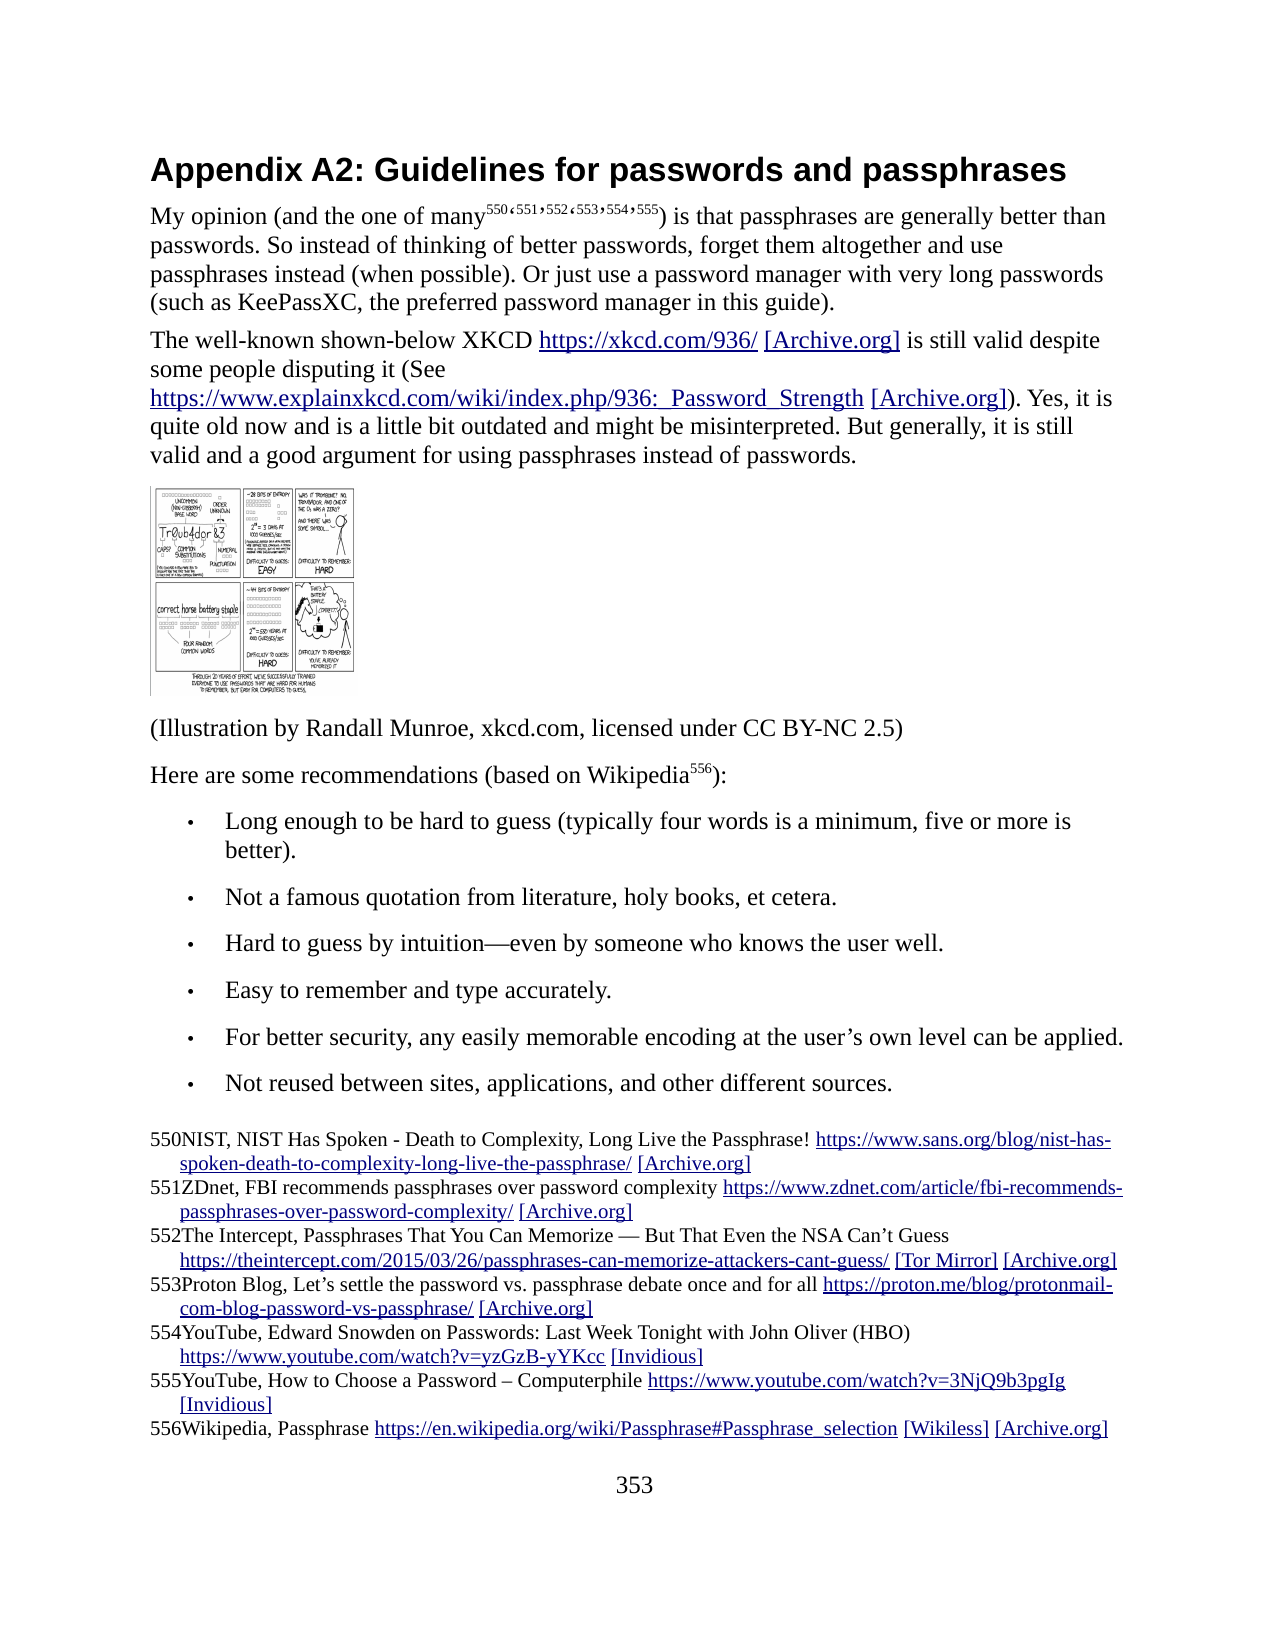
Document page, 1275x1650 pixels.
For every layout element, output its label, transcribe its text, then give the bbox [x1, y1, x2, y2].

list Hard to guess by intuition—even by someone who knows the user well. [187, 928, 1125, 957]
text NIST, NIST Has Spoken - Death to Complexity, Long Live the Passphrase! https://www.sans.org/blog/nist-has-spoken-death-to-complexity-long-live-the-passphrase/ [Archive.org] [150, 1127, 1125, 1175]
text Wikipedia, Passphrase https://en.wikipedia.org/wiki/Passphrase#Passphrase_selection [Wikiless] [Archive.org] [150, 1416, 1125, 1440]
text ZDnet, FBI recommends passphrases over password complexity https://www.zdnet.com/article/fbi-recommends-passphrases-over-password-complexity/ [Archive.org] [150, 1175, 1125, 1223]
list Easy to remember and type accurately. [187, 975, 1125, 1004]
picture [150, 486, 359, 696]
text YouTube, How to Choose a Password – Computerphile https://www.youtube.com/watch?v=3NjQ9b3pgIg [Invidious] [150, 1368, 1125, 1416]
text Here are some recommendations (based on Wikipedia): [150, 760, 1125, 788]
list Long enough to be hard to guess (typically four words is a minimum, five or more is better). [187, 806, 1125, 864]
list Not reused between sites, applications, and other different sources. [187, 1068, 1125, 1097]
list Not a famous quotation from literature, holy books, et cetera. [187, 882, 1125, 911]
text (Illustration by Randall Munroe, xkcd.com, licensed under CC BY-NC 2.5) [150, 713, 1125, 742]
text Proton Blog, Let’s settle the password vs. passphrase debate once and for all https://proton.me/blog/protonmail-com-blog-password-vs-passphrase/ [Archive.org] [150, 1272, 1125, 1320]
list For better security, any easily memorable encoding at the user’s own level can be applied. [187, 1022, 1125, 1051]
text The Intercept, Passphrases That You Can Memorize — But That Even the NSA Can’t Guess https://theintercept.com/2015/03/26/passphrases-can-memorize-attackers-cant-guess/ [Tor Mirror] [Archive.org] [150, 1223, 1125, 1272]
text YouTube, Edward Snowden on Passwords: Last Week Tonight with John Oliver (HBO) https://www.youtube.com/watch?v=yzGzB-yYKcc [Invidious] [150, 1320, 1125, 1368]
text The well-known shown-below XKCD https://xkcd.com/936/ [Archive.org] is still valid despite some people disputing it (See https://www.explainxkcd.com/wiki/index.php/936:_Password_Strength [Archive.org]). Yes, it is quite old now and is a little bit outdated and might be misinterpreted. But generally, it is still valid and a good argument for using passphrases instead of passwords. [150, 325, 1125, 469]
text My opinion (and the one of many‘’‘’’) is that passphrases are generally better than passwords. So instead of thinking of better passwords, forget them altogether and use passphrases instead (when possible). Or just use a password manager with very long passwords (such as KeePassXC, the preferred password manager in this guide). [150, 201, 1125, 316]
subtitle Appendix A2: Guidelines for passwords and passphrases [150, 150, 1125, 189]
